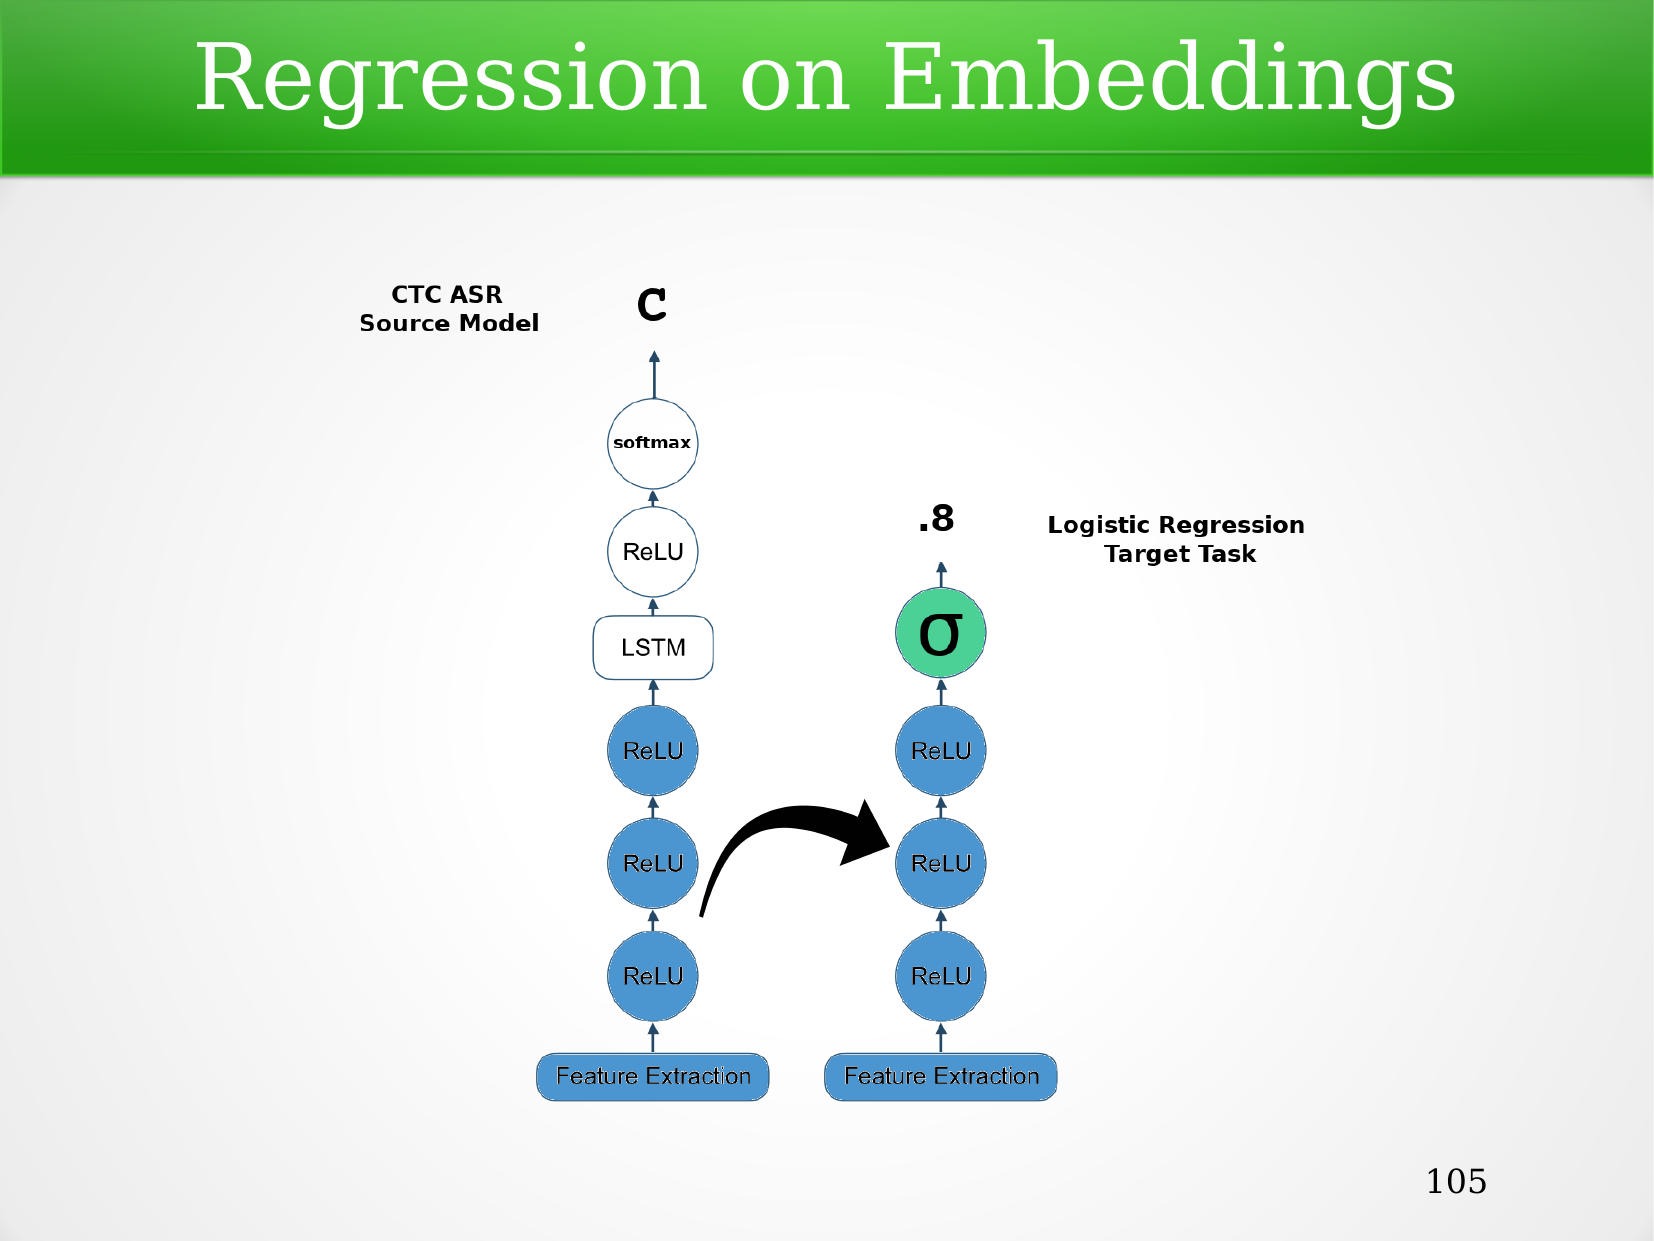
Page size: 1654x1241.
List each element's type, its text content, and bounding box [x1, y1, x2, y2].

title Regression on Embeddings [82, 11, 1571, 154]
picture [0, 0, 1654, 1241]
